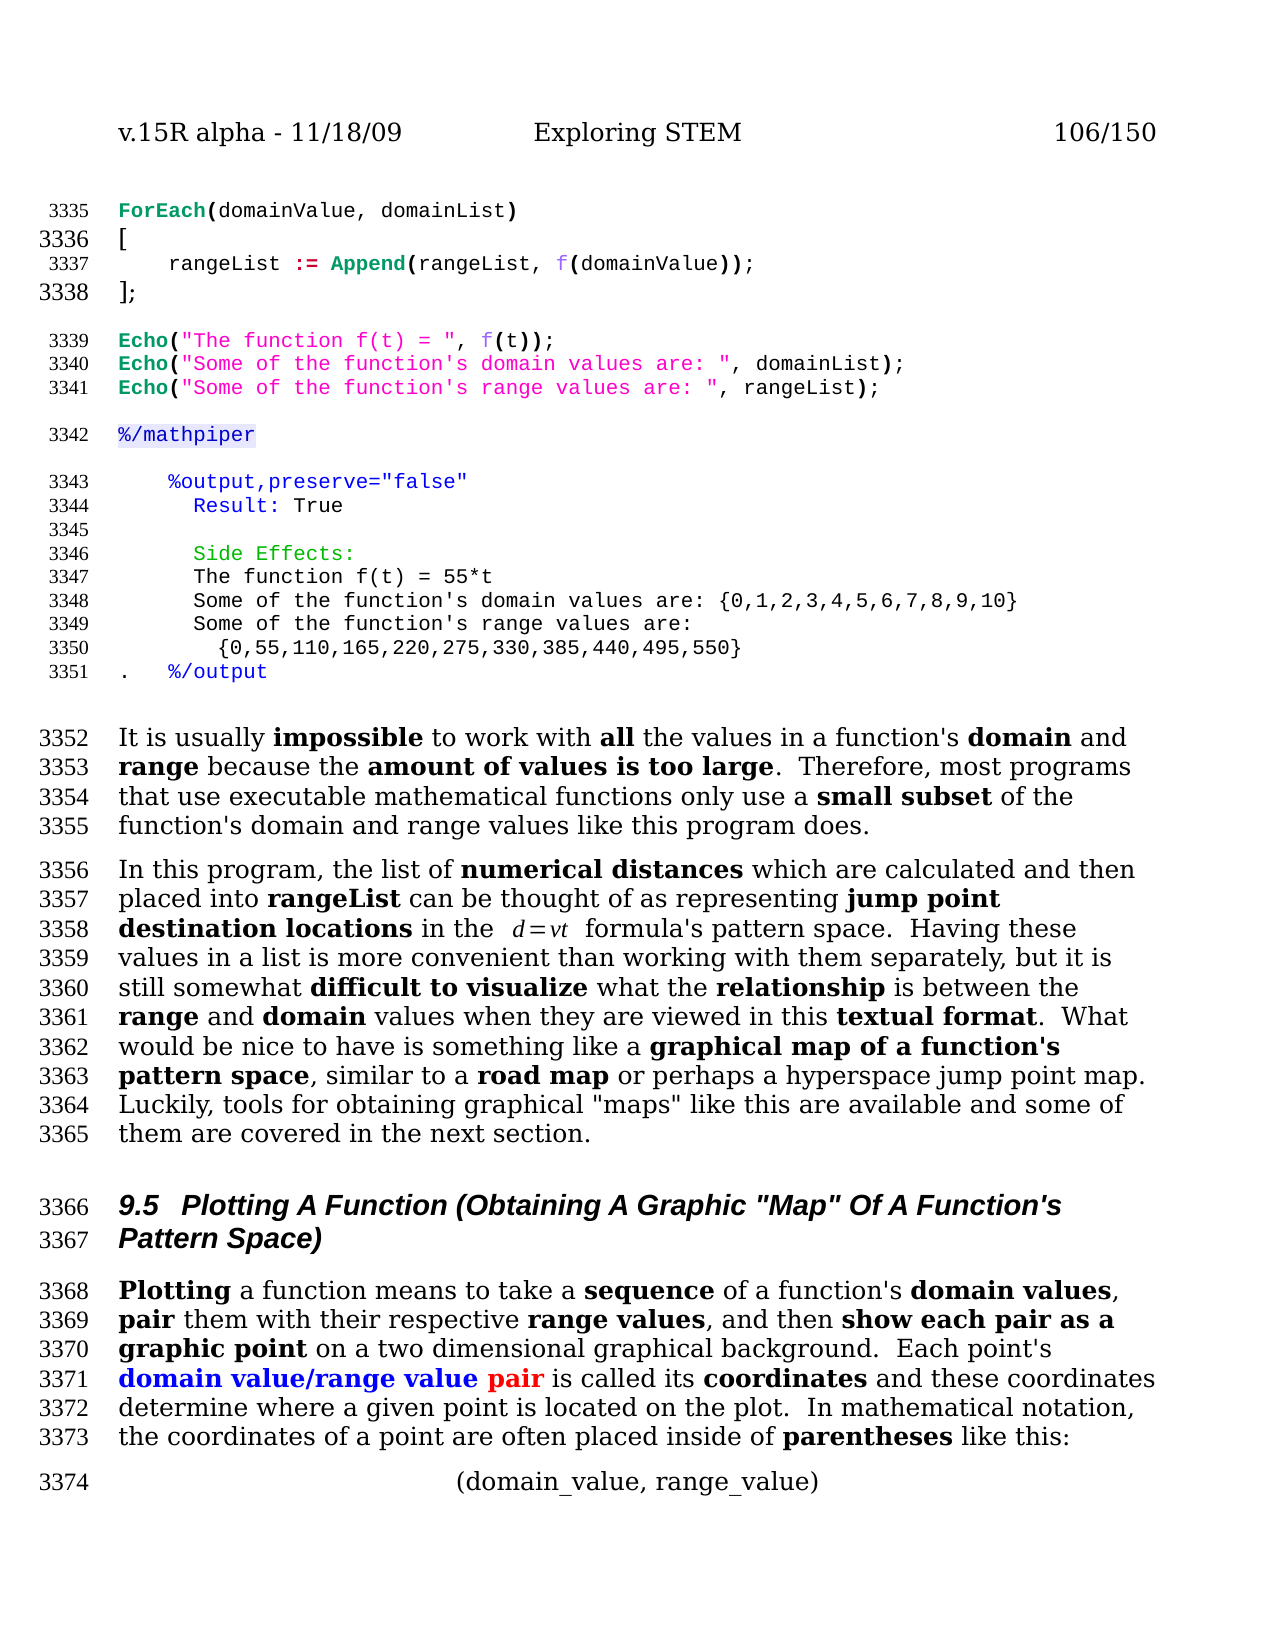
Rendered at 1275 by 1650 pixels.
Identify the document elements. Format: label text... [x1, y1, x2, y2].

text {0,55,110,165,220,275,330,385,440,495,550} [118, 637, 1157, 661]
text In this program, the list of numerical distances which are calculated and then placed into rangeList can be thought of as representing jump point destination locations in theformula's pattern space. Having these values in a list is more convenient than working with them separately, but it is still somewhat difficult to visualize what the relationship is between the range and domain values when they are viewed in this textual format. What would be nice to have is something like a graphical map of a function's pattern space, similar to a road map or perhaps a hyperspace jump point map. Luckily, tools for obtaining graphical "maps" like this are available and some of them are covered in the next section. [118, 855, 1157, 1149]
text Plotting a function means to take a sequence of a function's domain values, pair them with their respective range values, and then show each pair as a graphic point on a two dimensional graphical background. Each point's domain value/range value pair is called its coordinates and these coordinates determine where a given point is located on the plot. In mathematical notation, the coordinates of a point are often placed inside of parentheses like this: [118, 1276, 1157, 1452]
text [ [118, 224, 1157, 253]
text ]; [118, 277, 1157, 306]
text ForEach(domainValue, domainList) [118, 200, 1157, 224]
subtitle Plotting A Function (Obtaining A Graphic "Map" Of A Function's Pattern Space) [118, 1188, 1157, 1255]
text Echo("Some of the function's range values are: ", rangeList); [118, 377, 1157, 401]
text Some of the function's range values are: [118, 613, 1157, 637]
text . %/output [118, 661, 1157, 684]
text Side Effects: [118, 542, 1157, 566]
text Echo("The function f(t) = ", f(t)); [118, 330, 1157, 353]
text It is usually impossible to work with all the values in a function's domain and range because the amount of values is too large. Therefore, most programs that use executable mathematical functions only use a small subset of the function's domain and range values like this program does. [118, 723, 1157, 840]
text The function f(t) = 55*t [118, 566, 1157, 590]
text %output,preserve="false" [118, 472, 1157, 495]
text Echo("Some of the function's domain values are: ", domainList); [118, 353, 1157, 377]
text (domain_value, range_value) [118, 1467, 1157, 1496]
text Result: True [118, 495, 1157, 519]
text rangeList := Append(rangeList, f(domainValue)); [118, 253, 1157, 277]
text %/mathpiper [118, 424, 1157, 448]
text Some of the function's domain values are: {0,1,2,3,4,5,6,7,8,9,10} [118, 590, 1157, 613]
